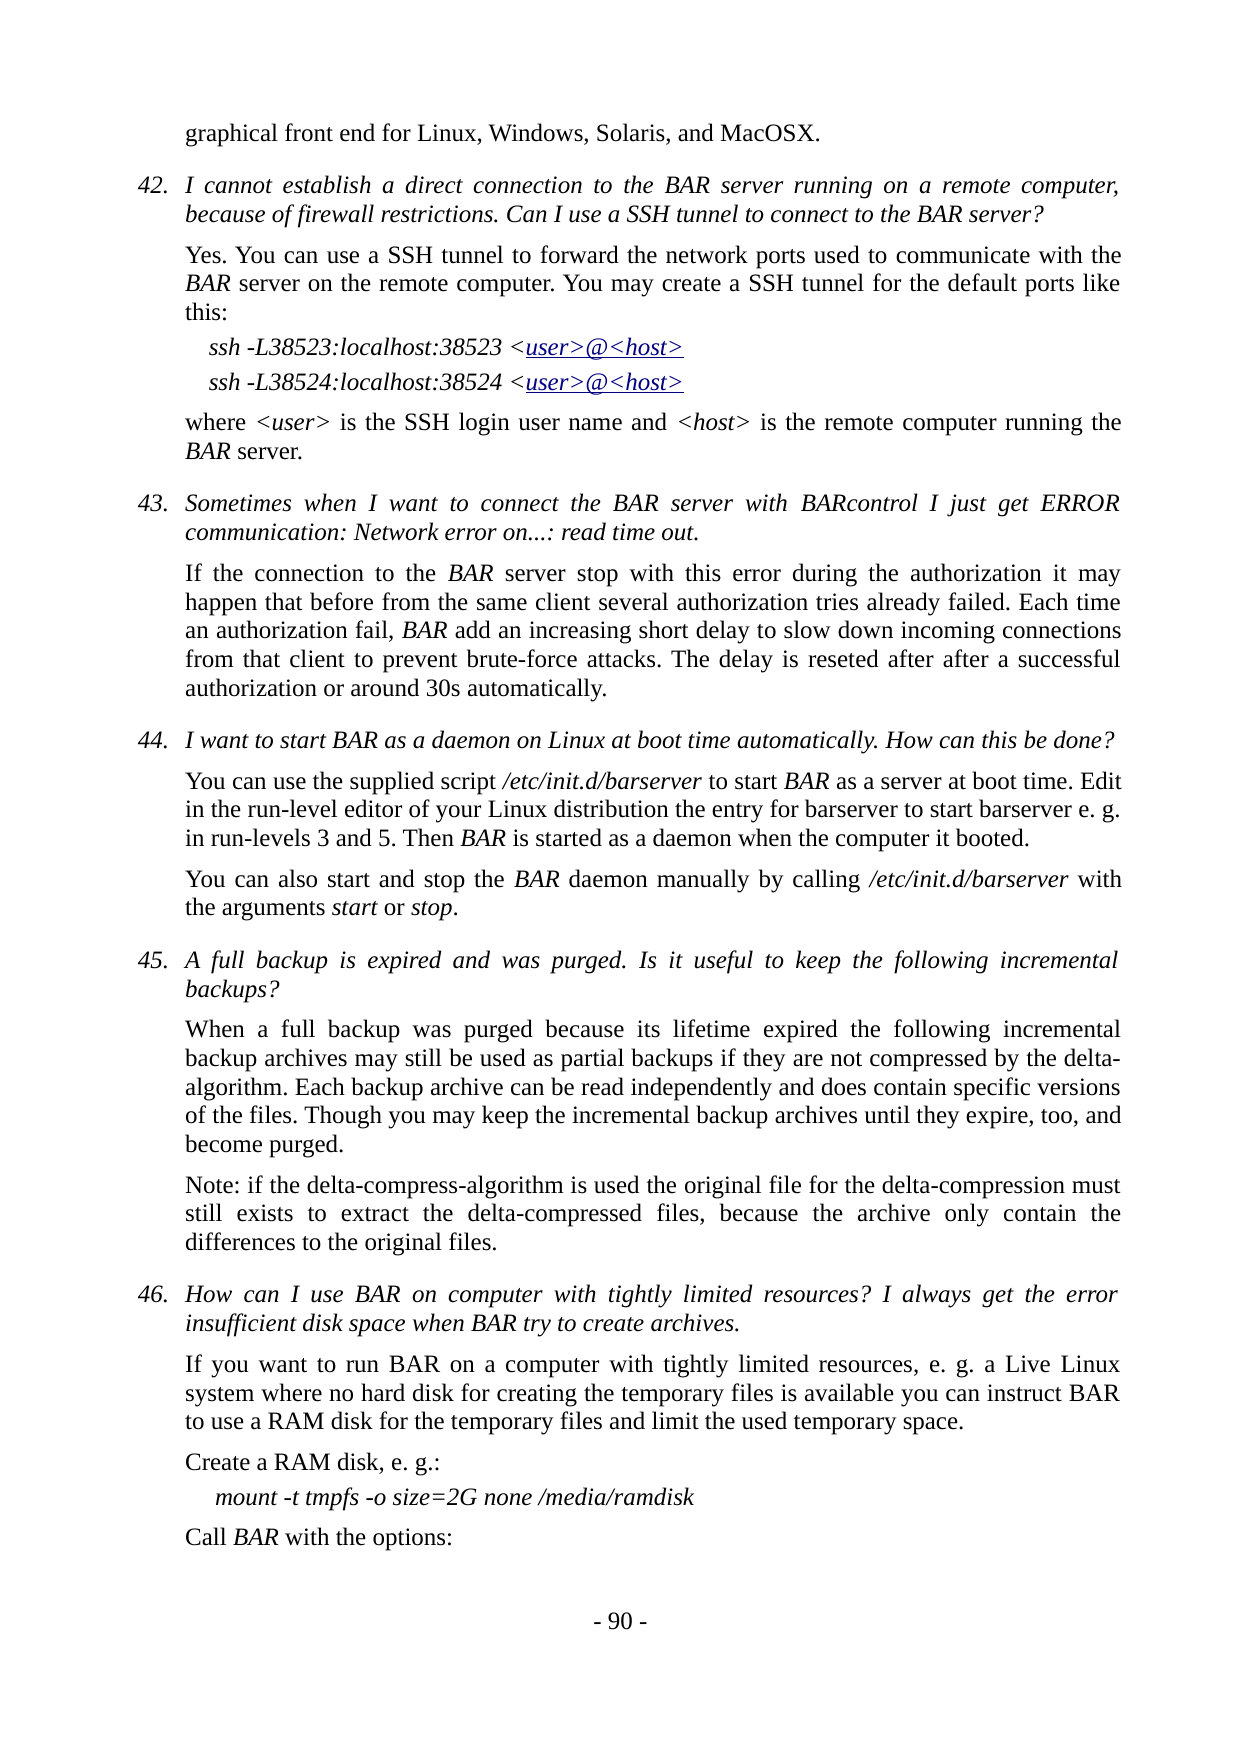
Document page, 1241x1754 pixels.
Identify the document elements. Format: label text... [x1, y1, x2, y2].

list I cannot establish a direct connection to the BAR server running on a remote computer, because of firewall restrictions. Can I use a SSH tunnel to connect to the BAR server? [138, 171, 1122, 228]
list A full backup is expired and was purged. Is it useful to keep the following incremental backups? [138, 945, 1122, 1002]
text graphical front end for Linux, Windows, Solaris, and MacOSX. [185, 118, 1122, 147]
text You can also start and stop the BAR daemon manually by calling /etc/init.d/barserver with the arguments start or stop. [185, 864, 1122, 921]
text You can use the supplied script /etc/init.d/barserver to start BAR as a server at boot time. Edit in the run-level editor of your Linux distribution the entry for barserver to start barserver e. g. in run-levels 3 and 5. Then BAR is started as a daemon when the computer it booted. [185, 766, 1122, 852]
text Call BAR with the options: [185, 1522, 1122, 1551]
list How can I use BAR on computer with tightly limited resources? I always get the error insufficient disk space when BAR try to create archives. [138, 1279, 1122, 1337]
text If you want to run BAR on a computer with tightly limited resources, e. g. a Live Linux system where no hard disk for creating the temporary files is available you can instruct BAR to use a RAM disk for the temporary files and limit the used temporary space. [185, 1349, 1122, 1435]
list I want to start BAR as a daemon on Linux at boot time automatically. How can this be done? [138, 725, 1122, 754]
text where <user> is the SSH login user name and <host> is the remote computer running the BAR server. [185, 407, 1122, 465]
list Sometimes when I want to connect the BAR server with BARcontrol I just get ERROR communication: Network error on...: read time out. [138, 488, 1122, 546]
text Yes. You can use a SSH tunnel to forward the network ports used to communicate with the BAR server on the remote computer. You may create a SSH tunnel for the default ports like this: [185, 240, 1122, 326]
text ssh -L38523:localhost:38523 <user>@<host> [208, 332, 1122, 361]
text mount -t tmpfs -o size=2G none /media/ramdisk [208, 1482, 1122, 1510]
text When a full backup was purged because its lifetime expired the following incremental backup archives may still be used as partial backups if they are not compressed by the delta-algorithm. Each backup archive can be read independently and does contain specific versions of the files. Though you may keep the incremental backup archives until they expire, too, and become purged. [185, 1014, 1122, 1158]
text Note: if the delta-compress-algorithm is used the original file for the delta-compression must still exists to extract the delta-compressed files, because the archive only contain the differences to the original files. [185, 1170, 1122, 1256]
text ssh -L38524:localhost:38524 <user>@<host> [208, 367, 1122, 396]
text If the connection to the BAR server stop with this error during the authorization it may happen that before from the same client several authorization tries already failed. Each time an authorization fail, BAR add an increasing short delay to slow down incoming connections from that client to prevent brute-force attacks. The delay is reseted after after a successful authorization or around 30s automatically. [185, 558, 1122, 702]
text Create a RAM disk, e. g.: [185, 1447, 1122, 1476]
